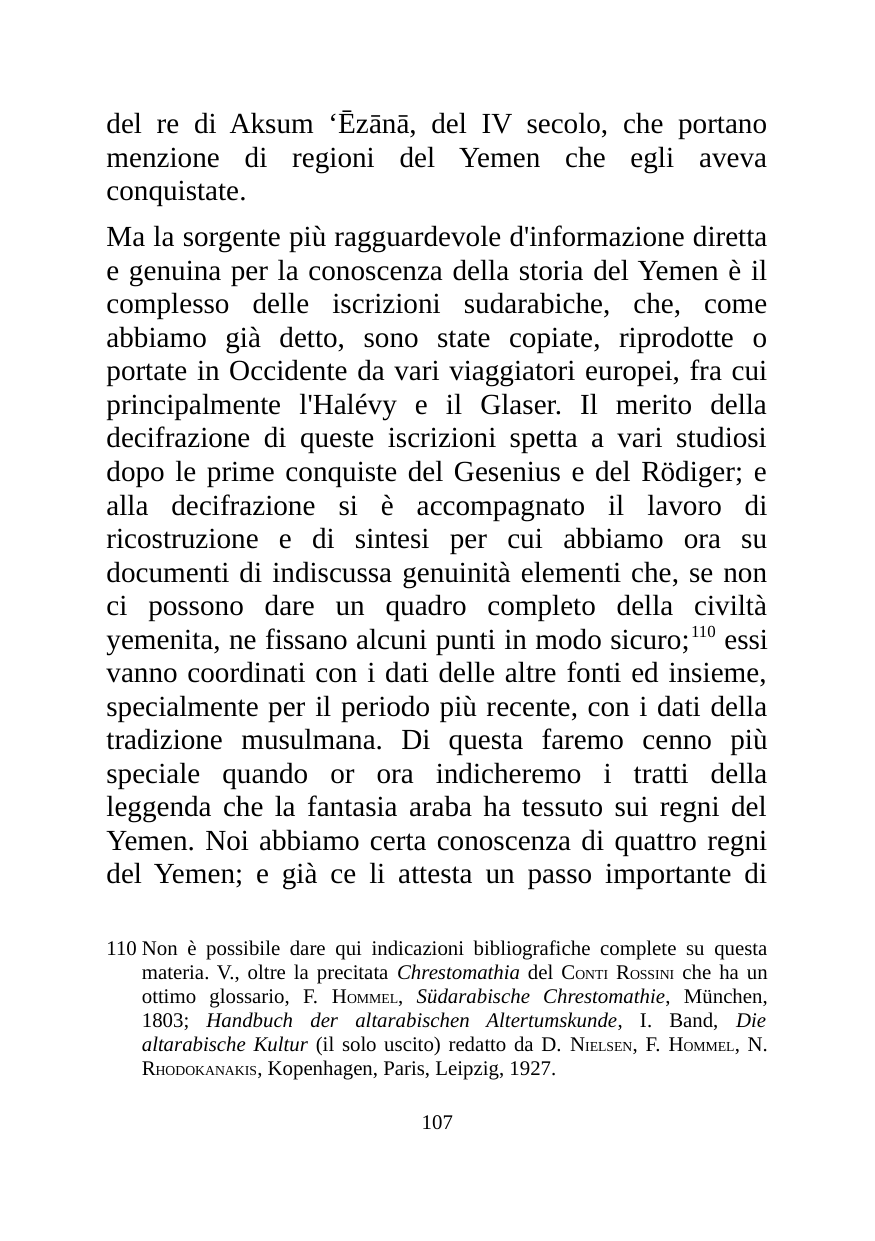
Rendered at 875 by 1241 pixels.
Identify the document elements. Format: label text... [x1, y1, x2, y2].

text Ma la sorgente più ragguardevole d'informazione diretta e genuina per la conoscenza della storia del Yemen è il complesso delle iscrizioni sudarabiche, che, come abbiamo già detto, sono state copiate, riprodotte o portate in Occidente da vari viaggiatori europei, fra cui principalmente l'Halévy e il Glaser. Il merito della decifrazione di queste iscrizioni spetta a vari studiosi dopo le prime conquiste del Gesenius e del Rödiger; e alla decifrazione si è accompagnato il lavoro di ricostruzione e di sintesi per cui abbiamo ora su documenti di indiscussa genuinità elementi che, se non ci possono dare un quadro completo della civiltà yemenita, ne fissano alcuni punti in modo sicuro; essi vanno coordinati con i dati delle altre fonti ed insieme, specialmente per il periodo più recente, con i dati della tradizione musulmana. Di questa faremo cenno più speciale quando or ora indicheremo i tratti della leggenda che la fantasia araba ha tessuto sui regni del Yemen. Noi abbiamo certa conoscenza di quattro regni del Yemen; e già ce li attesta un passo importante di [106, 219, 768, 890]
text Non è possibile dare qui indicazioni bibliografiche complete su questa materia. V., oltre la precitata Chrestomathia del Conti Rossini che ha un ottimo glossario, F. Hommel, Südarabische Chrestomathie, München, 1803; Handbuch der altarabischen Altertumskunde, I. Band, Die altarabische Kultur (il solo uscito) redatto da D. Nielsen, F. Hommel, N. Rhodokanakis, Kopenhagen, Paris, Leipzig, 1927. [106, 936, 768, 1080]
text del re di Aksum ‘Ēzānā, del IV secolo, che portano menzione di regioni del Yemen che egli aveva conquistate. [106, 106, 768, 207]
